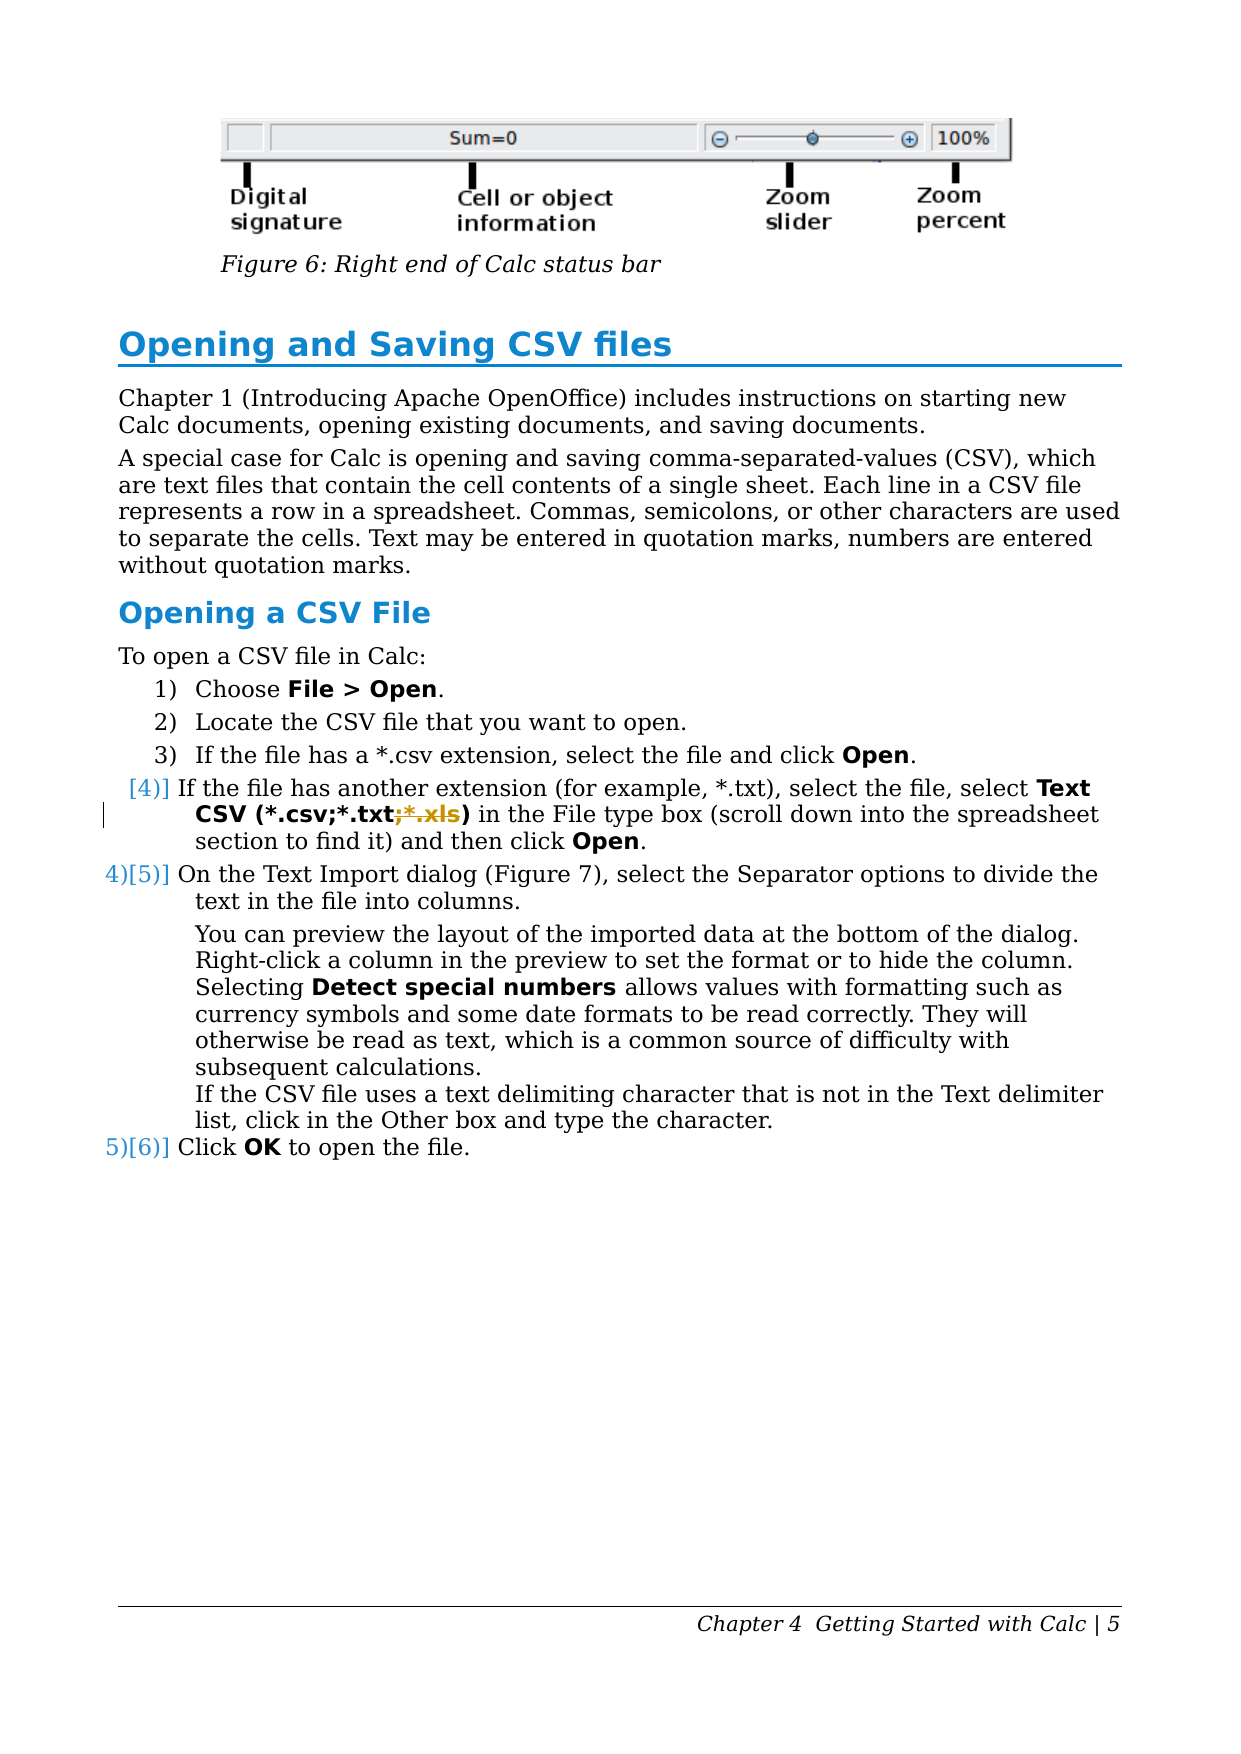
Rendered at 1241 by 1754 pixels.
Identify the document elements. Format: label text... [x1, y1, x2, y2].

list Click OK to open the file. [177, 1134, 1122, 1161]
list Choose File > Open. [177, 676, 1122, 703]
list To open a CSV file in Calc: [118, 643, 1122, 670]
list You can preview the layout of the imported data at the bottom of the dialog. Right-click a column in the preview to set the format or to hide the column. Selecting Detect special numbers allows values with formatting such as currency symbols and some date formats to be read correctly. They will otherwise be read as text, which is a common source of difficulty with subsequent calculations. [195, 921, 1122, 1081]
list If the file has another extension (for example, *.txt), select the file, select Text CSV (*.csv;*.txt) in the File type box (scroll down into the spreadsheet section to find it) and then click Open. [177, 775, 1122, 855]
subtitle Opening a CSV File [118, 597, 1122, 631]
list Chapter 1 (Introducing Apache OpenOffice) includes instructions on starting new Calc documents, opening existing documents, and saving documents. [118, 385, 1122, 439]
picture [220, 118, 1013, 246]
list If the CSV file uses a text delimiting character that is not in the Text delimiter list, click in the Other box and type the character. [195, 1081, 1122, 1134]
list A special case for Calc is opening and saving comma-separated-values (CSV), which are text files that contain the cell contents of a single sheet. Each line in a CSV file represents a row in a spreadsheet. Commas, semicolons, or other characters are used to separate the cells. Text may be entered in quotation marks, numbers are entered without quotation marks. [118, 445, 1122, 578]
text Figure 6: Right end of Calc status bar [221, 252, 1012, 278]
list If the file has a *.csv extension, select the file and click Open. [177, 742, 1122, 769]
list Locate the CSV file that you want to open. [177, 709, 1122, 736]
subtitle Opening and Saving CSV files [118, 326, 1122, 364]
list On the Text Import dialog (Figure 7), select the Separator options to divide the text in the file into columns. [177, 861, 1122, 914]
